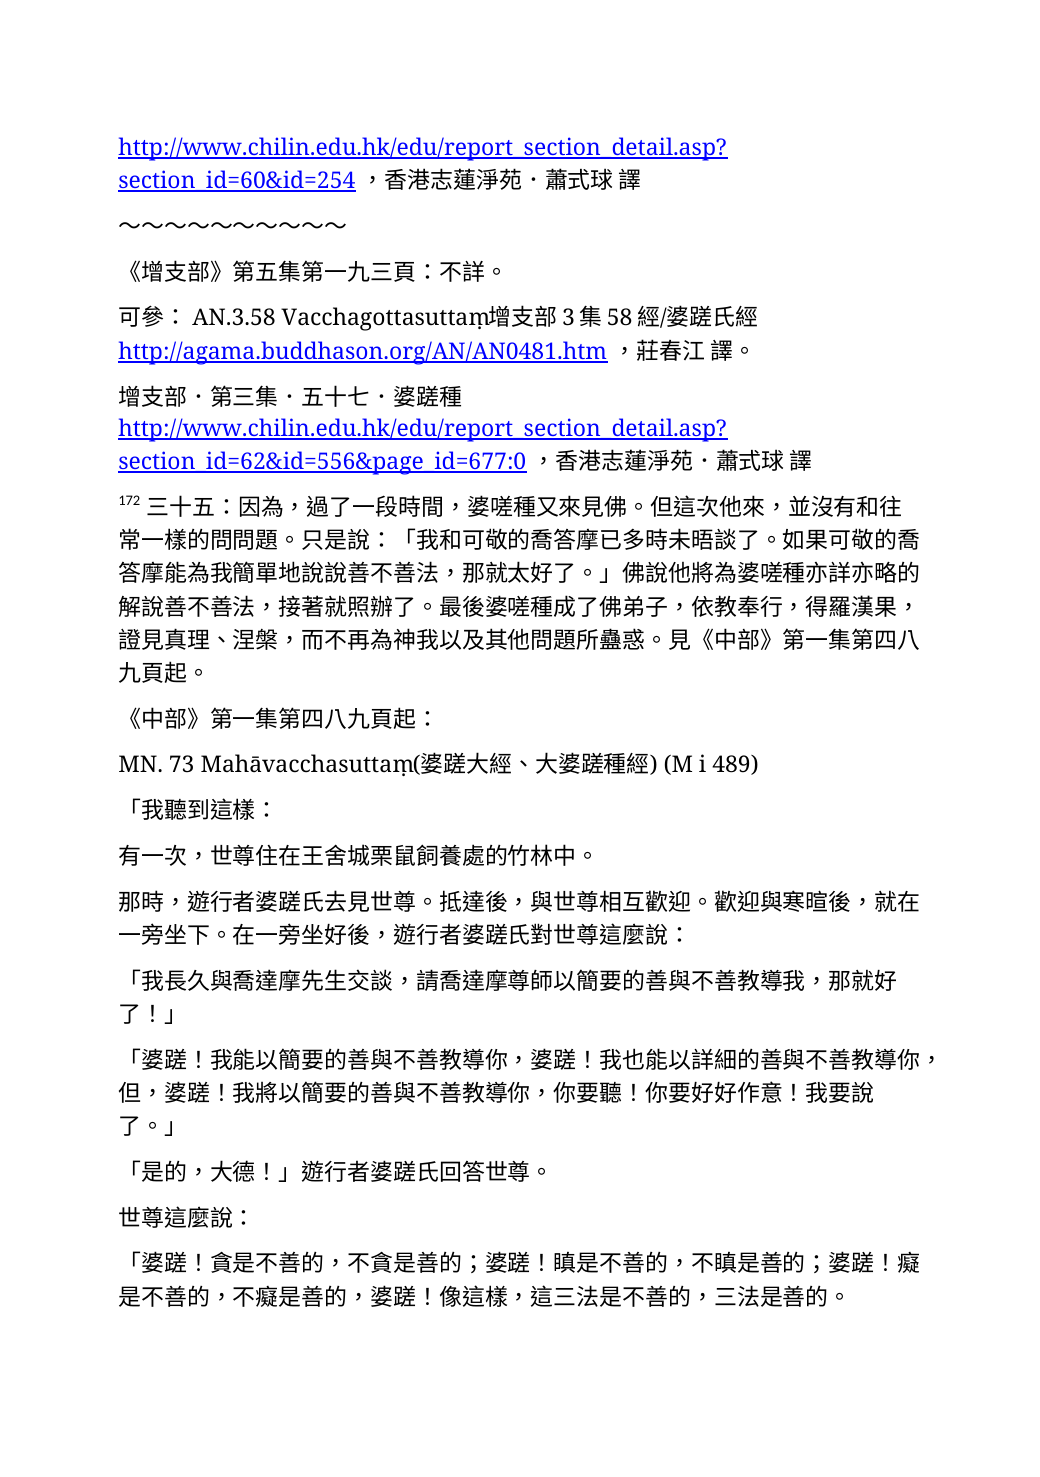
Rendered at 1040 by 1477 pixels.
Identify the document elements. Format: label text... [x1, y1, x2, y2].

text 三十五：因為，過了一段時間，婆嗟種又來見佛。但這次他來，並沒有和往常一樣的問問題。只是說：「我和可敬的喬答摩已多時未晤談了。如果可敬的喬答摩能為我簡單地說說善不善法，那就太好了。」佛說他將為婆嗟種亦詳亦略的解說善不善法，接著就照辦了。最後婆嗟種成了佛弟子，依教奉行，得羅漢果，證見真理、涅槃，而不再為神我以及其他問題所蠱惑。見《中部》第一集第四八九頁起。 [118, 489, 921, 688]
text http://www.chilin.edu.hk/edu/report_section_detail.asp?section_id=60&id=254 ，香港志蓮淨苑．蕭式球 譯 [118, 131, 921, 195]
text ～～～～～～～～～～ [118, 208, 921, 241]
text 「婆蹉！貪是不善的，不貪是善的；婆蹉！瞋是不善的，不瞋是善的；婆蹉！癡是不善的，不癡是善的，婆蹉！像這樣，這三法是不善的，三法是善的。 [118, 1245, 921, 1312]
text 有一次，世尊住在王舍城栗鼠飼養處的竹林中。 [118, 838, 921, 871]
text 《中部》第一集第四八九頁起： [118, 701, 921, 734]
text 《增支部》第五集第一九三頁：不詳。 [118, 253, 921, 287]
text 「婆蹉！我能以簡要的善與不善教導你，婆蹉！我也能以詳細的善與不善教導你，但，婆蹉！我將以簡要的善與不善教導你，你要聽！你要好好作意！我要說了。」 [118, 1041, 921, 1141]
text 「是的，大德！」遊行者婆蹉氏回答世尊。 [118, 1154, 921, 1187]
text MN. 73 Mahāvacchasuttaṃ (婆蹉大經、大婆蹉種經) (M i 489) [118, 746, 921, 779]
text 「我長久與喬達摩先生交談，請喬達摩尊師以簡要的善與不善教導我，那就好了！」 [118, 962, 921, 1029]
text 增支部．第三集．五十七．婆蹉種 http://www.chilin.edu.hk/edu/report_section_detail.asp?section_id=62&id=556&page_id=677:0 ，香港志蓮淨苑．蕭式球 譯 [118, 378, 921, 476]
text 世尊這麼說： [118, 1199, 921, 1233]
text 「我聽到這樣： [118, 792, 921, 825]
text 可參： AN.3.58 Vacchagottasuttaṃ 增支部3集58經/婆蹉氏經 http://agama.buddhason.org/AN/AN0481.htm ，莊春江 譯。 [118, 299, 921, 366]
text 那時，遊行者婆蹉氏去見世尊。抵達後，與世尊相互歡迎。歡迎與寒暄後，就在一旁坐下。在一旁坐好後，遊行者婆蹉氏對世尊這麼說： [118, 883, 921, 950]
